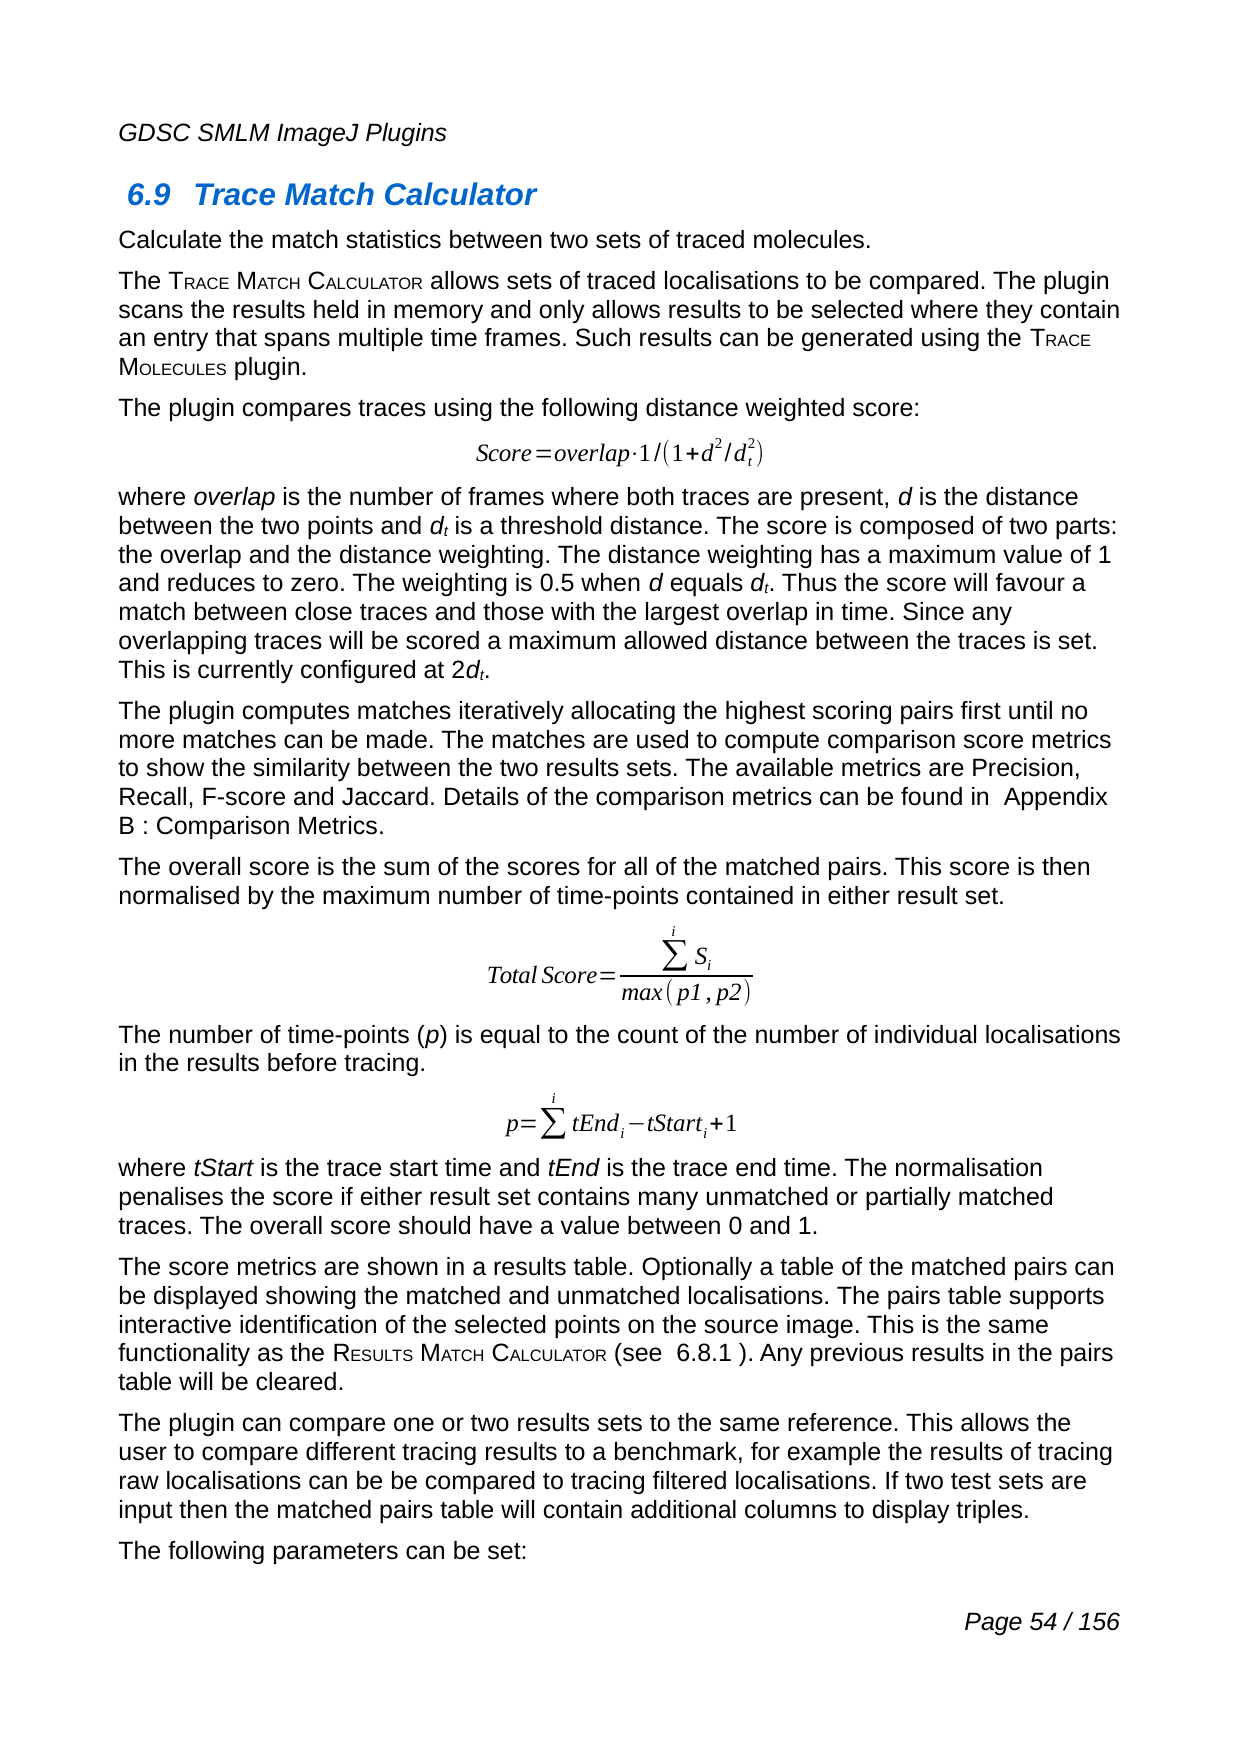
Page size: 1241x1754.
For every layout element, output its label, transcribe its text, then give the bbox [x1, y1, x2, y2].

text where overlap is the number of frames where both traces are present, d is the distance between the two points and dt is a threshold distance. The score is composed of two parts: the overlap and the distance weighting. The distance weighting has a maximum value of 1 and reduces to zero. The weighting is 0.5 when d equals dt. Thus the score will favour a match between close traces and those with the largest overlap in time. Since any overlapping traces will be scored a maximum allowed distance between the traces is set. This is currently configured at 2dt. [118, 482, 1122, 683]
text The number of time-points (p) is equal to the count of the number of individual localisations in the results before tracing. [118, 1019, 1122, 1077]
text The plugin computes matches iteratively allocating the highest scoring pairs first until no more matches can be made. The matches are used to compute comparison score metrics to show the similarity between the two results sets. The available metrics are Precision, Recall, F-score and Jaccard. Details of the comparison metrics can be found in Appendix B : Comparison Metrics. [118, 696, 1122, 840]
text The Trace Match Calculator allows sets of traced localisations to be compared. The plugin scans the results held in memory and only allows results to be selected where they contain an entry that spans multiple time frames. Such results can be generated using the Trace Molecules plugin. [118, 266, 1122, 381]
text The following parameters can be set: [118, 1536, 1122, 1565]
subtitle Trace Match Calculator [118, 176, 1122, 212]
text The score metrics are shown in a results table. Optionally a table of the matched pairs can be displayed showing the matched and unmatched localisations. The pairs table supports interactive identification of the selected points on the source image. This is the same functionality as the Results Match Calculator (see 6.8.1). Any previous results in the pairs table will be cleared. [118, 1252, 1122, 1396]
text The overall score is the sum of the scores for all of the matched pairs. This score is then normalised by the maximum number of time-points contained in either result set. [118, 852, 1122, 910]
text Calculate the match statistics between two sets of traced molecules. [118, 225, 1122, 253]
text The plugin can compare one or two results sets to the same reference. This allows the user to compare different tracing results to a benchmark, for example the results of tracing raw localisations can be be compared to tracing filtered localisations. If two test sets are input then the matched pairs table will contain additional columns to display triples. [118, 1408, 1122, 1523]
text where tStart is the trace start time and tEnd is the trace end time. The normalisation penalises the score if either result set contains many unmatched or partially matched traces. The overall score should have a value between 0 and 1. [118, 1153, 1122, 1240]
text The plugin compares traces using the following distance weighted score: [118, 393, 1122, 422]
